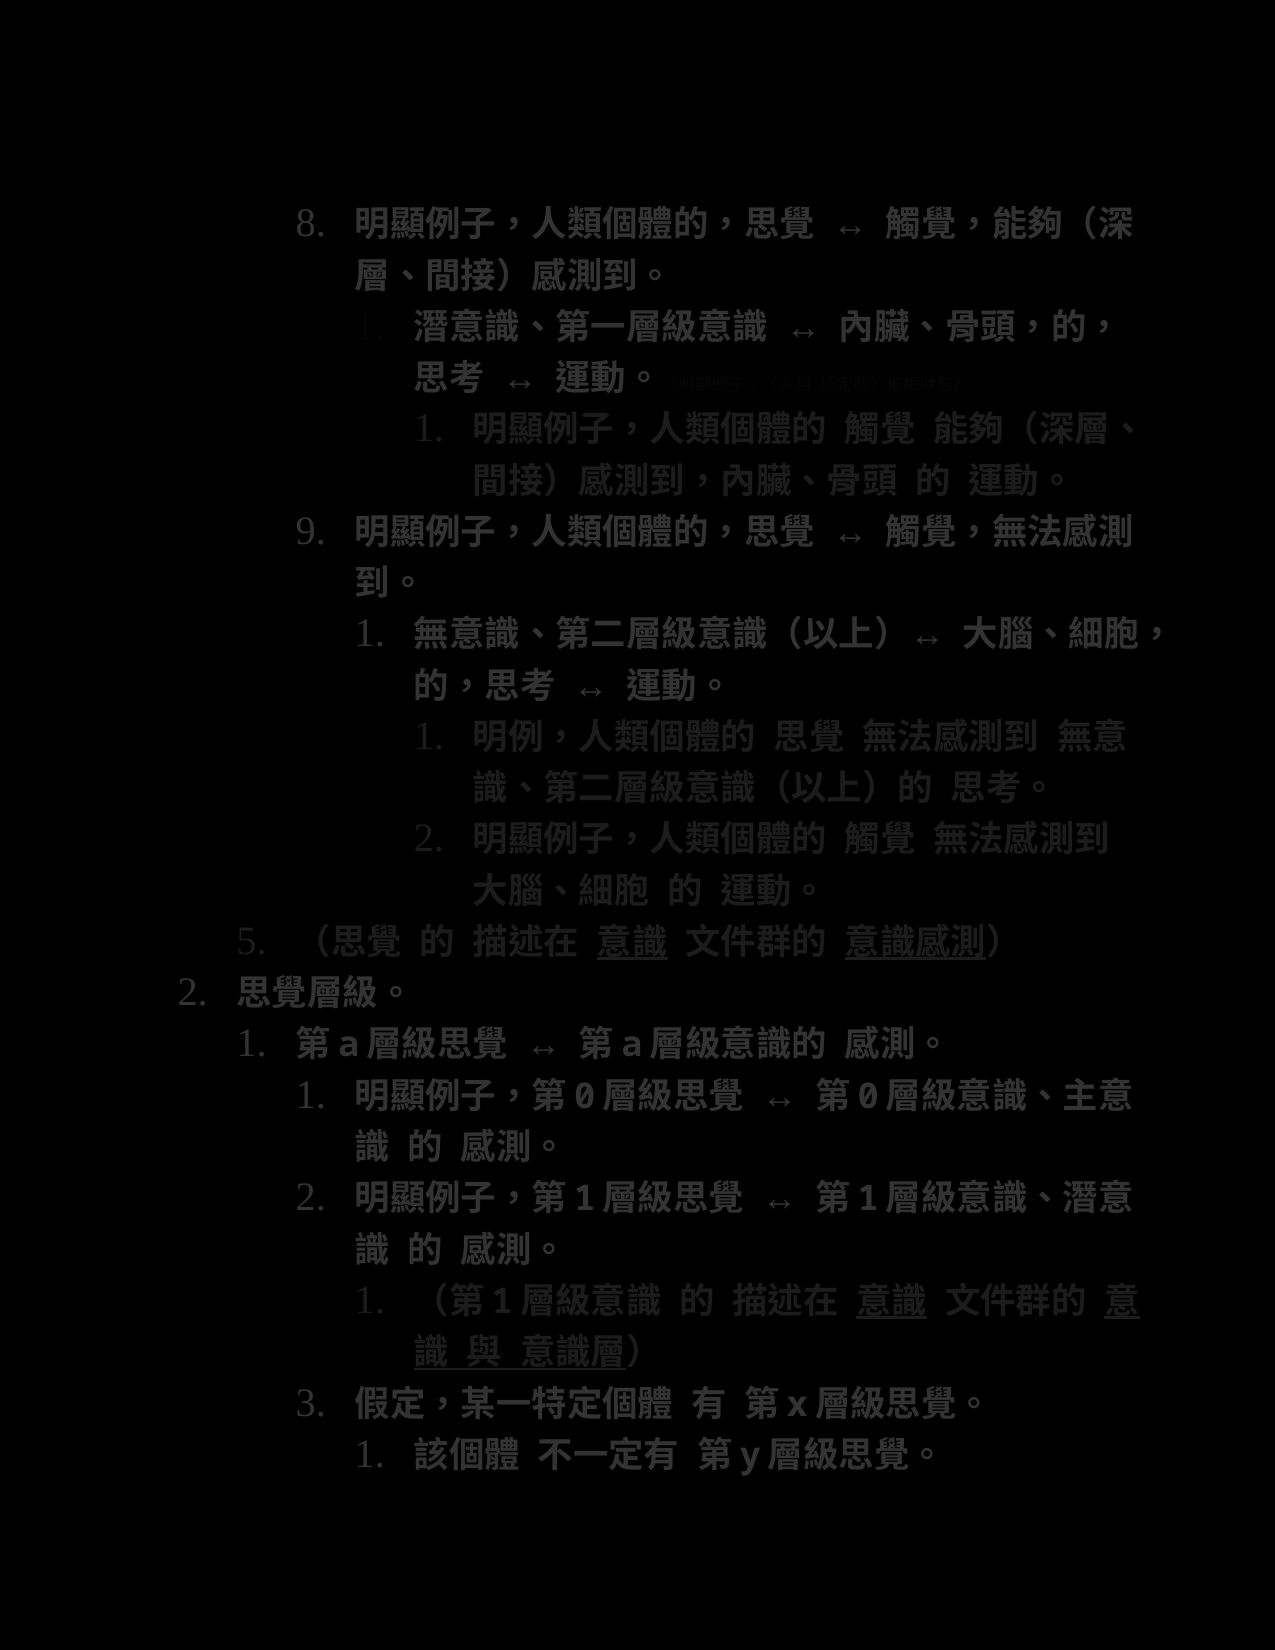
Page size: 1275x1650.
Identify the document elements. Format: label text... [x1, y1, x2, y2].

list 無意識、第二層級意識（以上）↔ 大腦、細胞，的，思考 ↔ 運動。 [354, 606, 1157, 708]
list （思覺 的 描述在 意識 文件群的 意識感測） [236, 913, 1157, 964]
list 思覺層級。 [177, 964, 1157, 1016]
list 該個體 不一定有 第y層級思覺。 [354, 1426, 1157, 1478]
list 明例，人類個體的 思覺 無法感測到 無意識、第二層級意識（以上）的 思考。 [413, 708, 1157, 811]
list 潛意識、第一層級意識 ↔ 內臟、骨頭，的，思考 ↔ 運動。（明顯例子，（人類 認定的）催眠狀態） [354, 298, 1157, 401]
list 明顯例子，人類個體的 觸覺 無法感測到 大腦、細胞 的 運動。 [413, 811, 1157, 913]
list （第1層級意識 的 描述在 意識 文件群的 意識 與 意識層） [354, 1272, 1157, 1375]
list 明顯例子，人類個體的，思覺 ↔ 觸覺，無法感測到。 [295, 503, 1157, 606]
list 假定，某一特定個體 有 第x層級思覺。 [295, 1375, 1157, 1426]
list 第a層級思覺 ↔ 第a層級意識的 感測。 [236, 1016, 1157, 1067]
list 明顯例子，第1層級思覺 ↔ 第1層級意識、潛意識 的 感測。 [295, 1170, 1157, 1272]
list 明顯例子，人類個體的，思覺 ↔ 觸覺，能夠（深層、間接）感測到。 [295, 196, 1157, 298]
list 明顯例子，第0層級思覺 ↔ 第0層級意識、主意識 的 感測。 [295, 1067, 1157, 1170]
list 明顯例子，人類個體的 觸覺 能夠（深層、間接）感測到，內臟、骨頭 的 運動。 [413, 401, 1157, 503]
